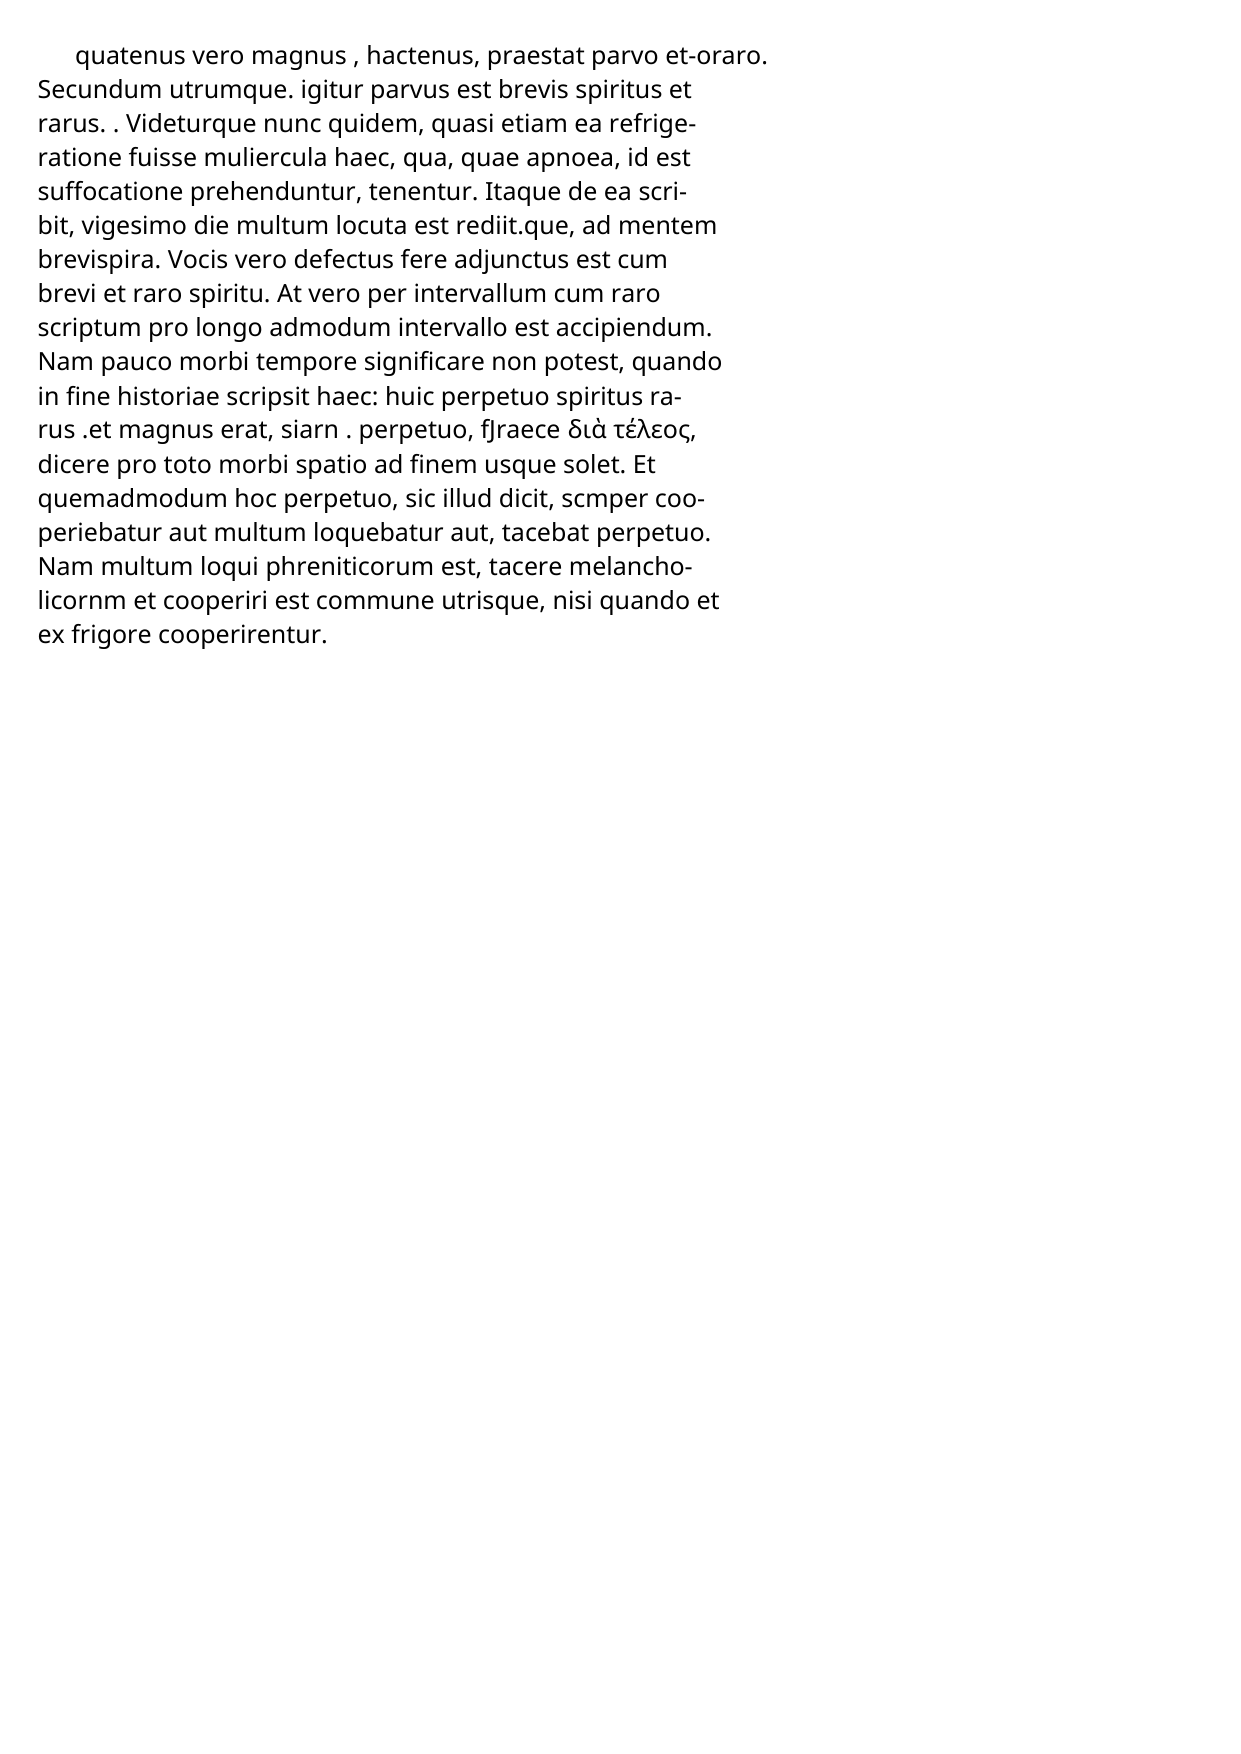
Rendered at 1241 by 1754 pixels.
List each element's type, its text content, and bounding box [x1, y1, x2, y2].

text quatenus vero magnus , hactenus, praestat parvo et-oraro. Secundum utrumque. igitur parvus est brevis spiritus et rarus. . Videturque nunc quidem, quasi etiam ea refrige- ratione fuisse muliercula haec, qua, quae apnoea, id est suffocatione prehenduntur, tenentur. Itaque de ea scri- bit, vigesimo die multum locuta est rediit.que, ad mentem brevispira. Vocis vero defectus fere adjunctus est cum brevi et raro spiritu. At vero per intervallum cum raro scriptum pro longo admodum intervallo est accipiendum. Nam pauco morbi tempore significare non potest, quando in fine historiae scripsit haec: huic perpetuo spiritus ra- rus .et magnus erat, siarn . perpetuo, fJraece διὰ τέλεος, dicere pro toto morbi spatio ad finem usque solet. Et quemadmodum hoc perpetuo, sic illud dicit, scmper coo- periebatur aut multum loquebatur aut, tacebat perpetuo. Nam multum loqui phreniticorum est, tacere melancho- licornm et cooperiri est commune utrisque, nisi quando et ex frigore cooperirentur. [37, 37, 1203, 651]
